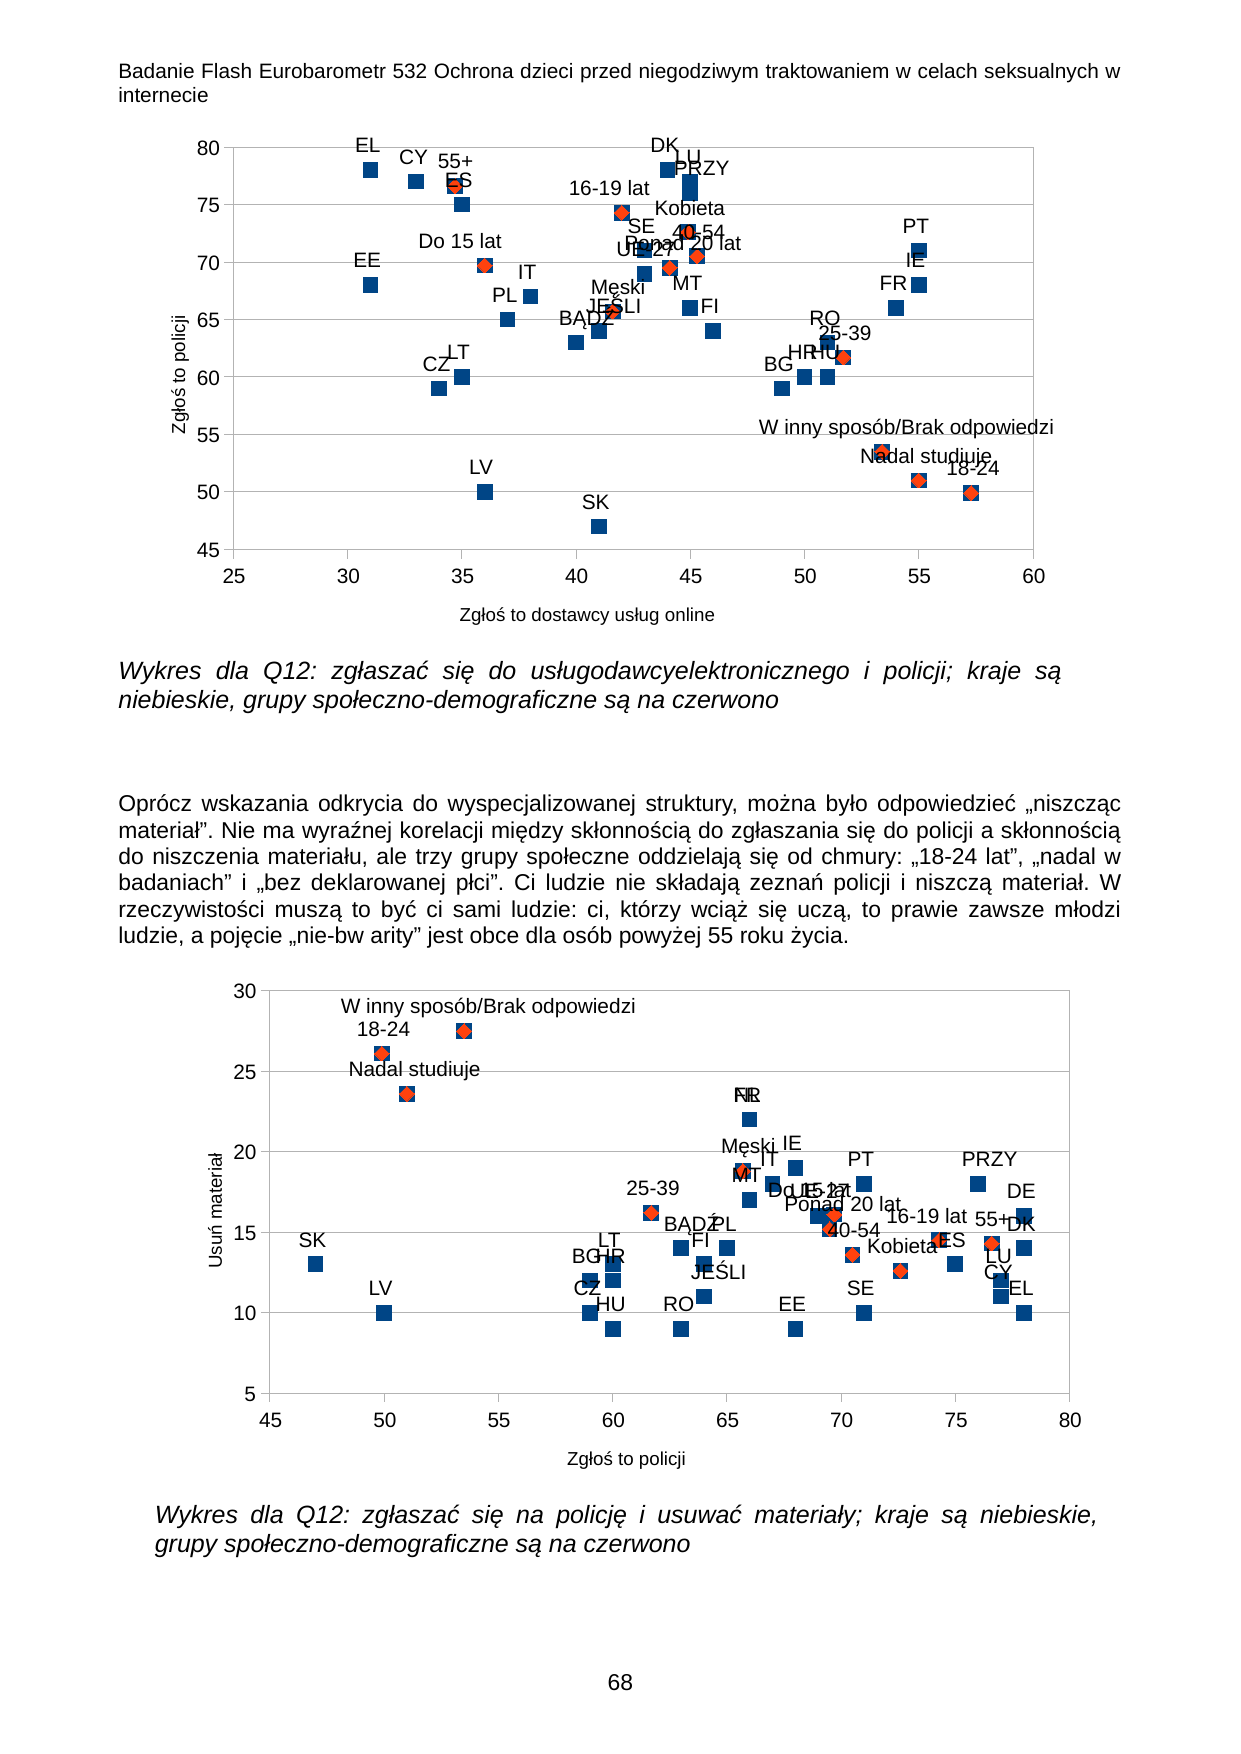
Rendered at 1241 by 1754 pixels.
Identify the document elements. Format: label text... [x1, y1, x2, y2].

text Wykres dla Q12: zgłaszać się do usługodawcyelektronicznego i policji; kraje są niebieskie, grupy społeczno-demograficzne są na czerwono [118, 656, 1063, 714]
text Wykres dla Q12: zgłaszać się na policję i usuwać materiały; kraje są niebieskie, grupy społeczno-demograficzne są na czerwono [154, 981, 1099, 1558]
text Oprócz wskazania odkrycia do wyspecjalizowanej struktury, można było odpowiedzieć „niszcząc materiał”. Nie ma wyraźnej korelacji między skłonnością do zgłaszania się do policji a skłonnością do niszczenia materiału, ale trzy grupy społeczne oddzielają się od chmury: „18-24 lat”, „nadal w badaniach” i „bez deklarowanej płci”. Ci ludzie nie składają zeznań policji i niszczą materiał. W rzeczywistości muszą to być ci sami ludzie: ci, którzy wciąż się uczą, to prawie zawsze młodzi ludzie, a pojęcie „nie-bw arity” jest obce dla osób powyżej 55 roku życia. [118, 790, 1122, 948]
